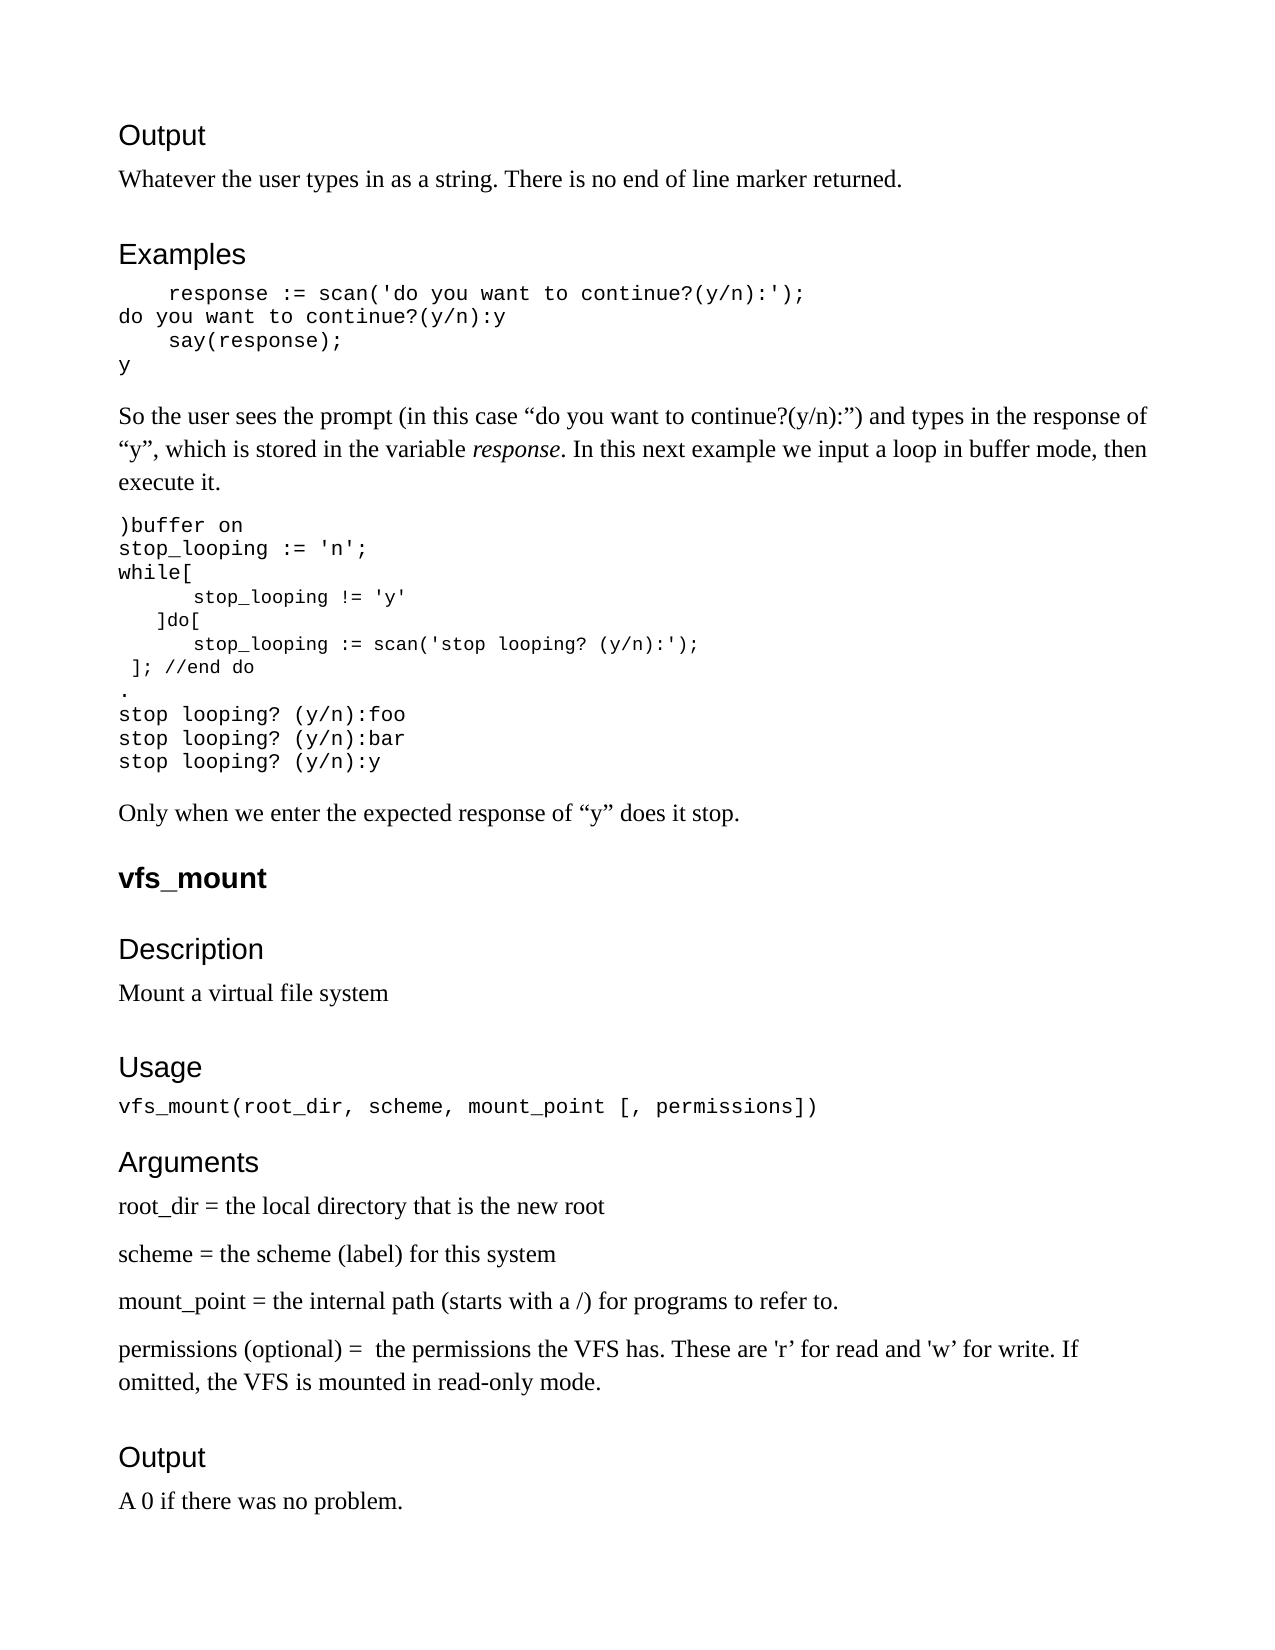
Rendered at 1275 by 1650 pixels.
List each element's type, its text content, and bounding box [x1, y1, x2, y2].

text response := scan('do you want to continue?(y/n):'); [118, 283, 1157, 306]
subtitle Usage [118, 1051, 1157, 1084]
text Only when we enter the expected response of “y” does it stop. [118, 798, 1157, 827]
text ]do[ [118, 609, 1157, 633]
text permissions (optional) = the permissions the VFS has. These are 'r’ for read and 'w’ for write. If omitted, the VFS is mounted in read-only mode. [118, 1334, 1157, 1396]
text stop looping? (y/n):y [118, 751, 1157, 775]
text mount_point = the internal path (starts with a /) for programs to refer to. [118, 1286, 1157, 1315]
subtitle Description [118, 932, 1157, 965]
text )buffer on [118, 515, 1157, 538]
text do you want to continue?(y/n):y [118, 306, 1157, 330]
text stop looping? (y/n):bar [118, 727, 1157, 751]
text Mount a virtual file system [118, 978, 1157, 1007]
subtitle Examples [118, 237, 1157, 270]
text A 0 if there was no problem. [118, 1486, 1157, 1514]
text vfs_mount(root_dir, scheme, mount_point [, permissions]) [118, 1097, 1157, 1120]
text stop looping? (y/n):foo [118, 704, 1157, 727]
text Whatever the user types in as a string. There is no end of line marker returned. [118, 164, 1157, 193]
text scheme = the scheme (label) for this system [118, 1239, 1157, 1268]
text stop_looping := 'n'; [118, 538, 1157, 562]
text say(response); [118, 330, 1157, 354]
text So the user sees the prompt (in this case “do you want to continue?(y/n):”) and types in the response of “y”, which is stored in the variable response. In this next example we input a loop in buffer mode, then execute it. [118, 401, 1157, 496]
text root_dir = the local directory that is the new root [118, 1191, 1157, 1220]
subtitle Output [118, 118, 1157, 152]
text stop_looping := scan('stop looping? (y/n):'); [118, 633, 1157, 657]
subtitle Output [118, 1440, 1157, 1473]
text y [118, 354, 1157, 377]
subtitle Arguments [118, 1145, 1157, 1179]
text . [118, 680, 1157, 704]
text stop_looping != 'y' [118, 586, 1157, 609]
subtitle vfs_mount [118, 861, 1157, 894]
text while[ [118, 562, 1157, 586]
text ]; //end do [118, 657, 1157, 680]
